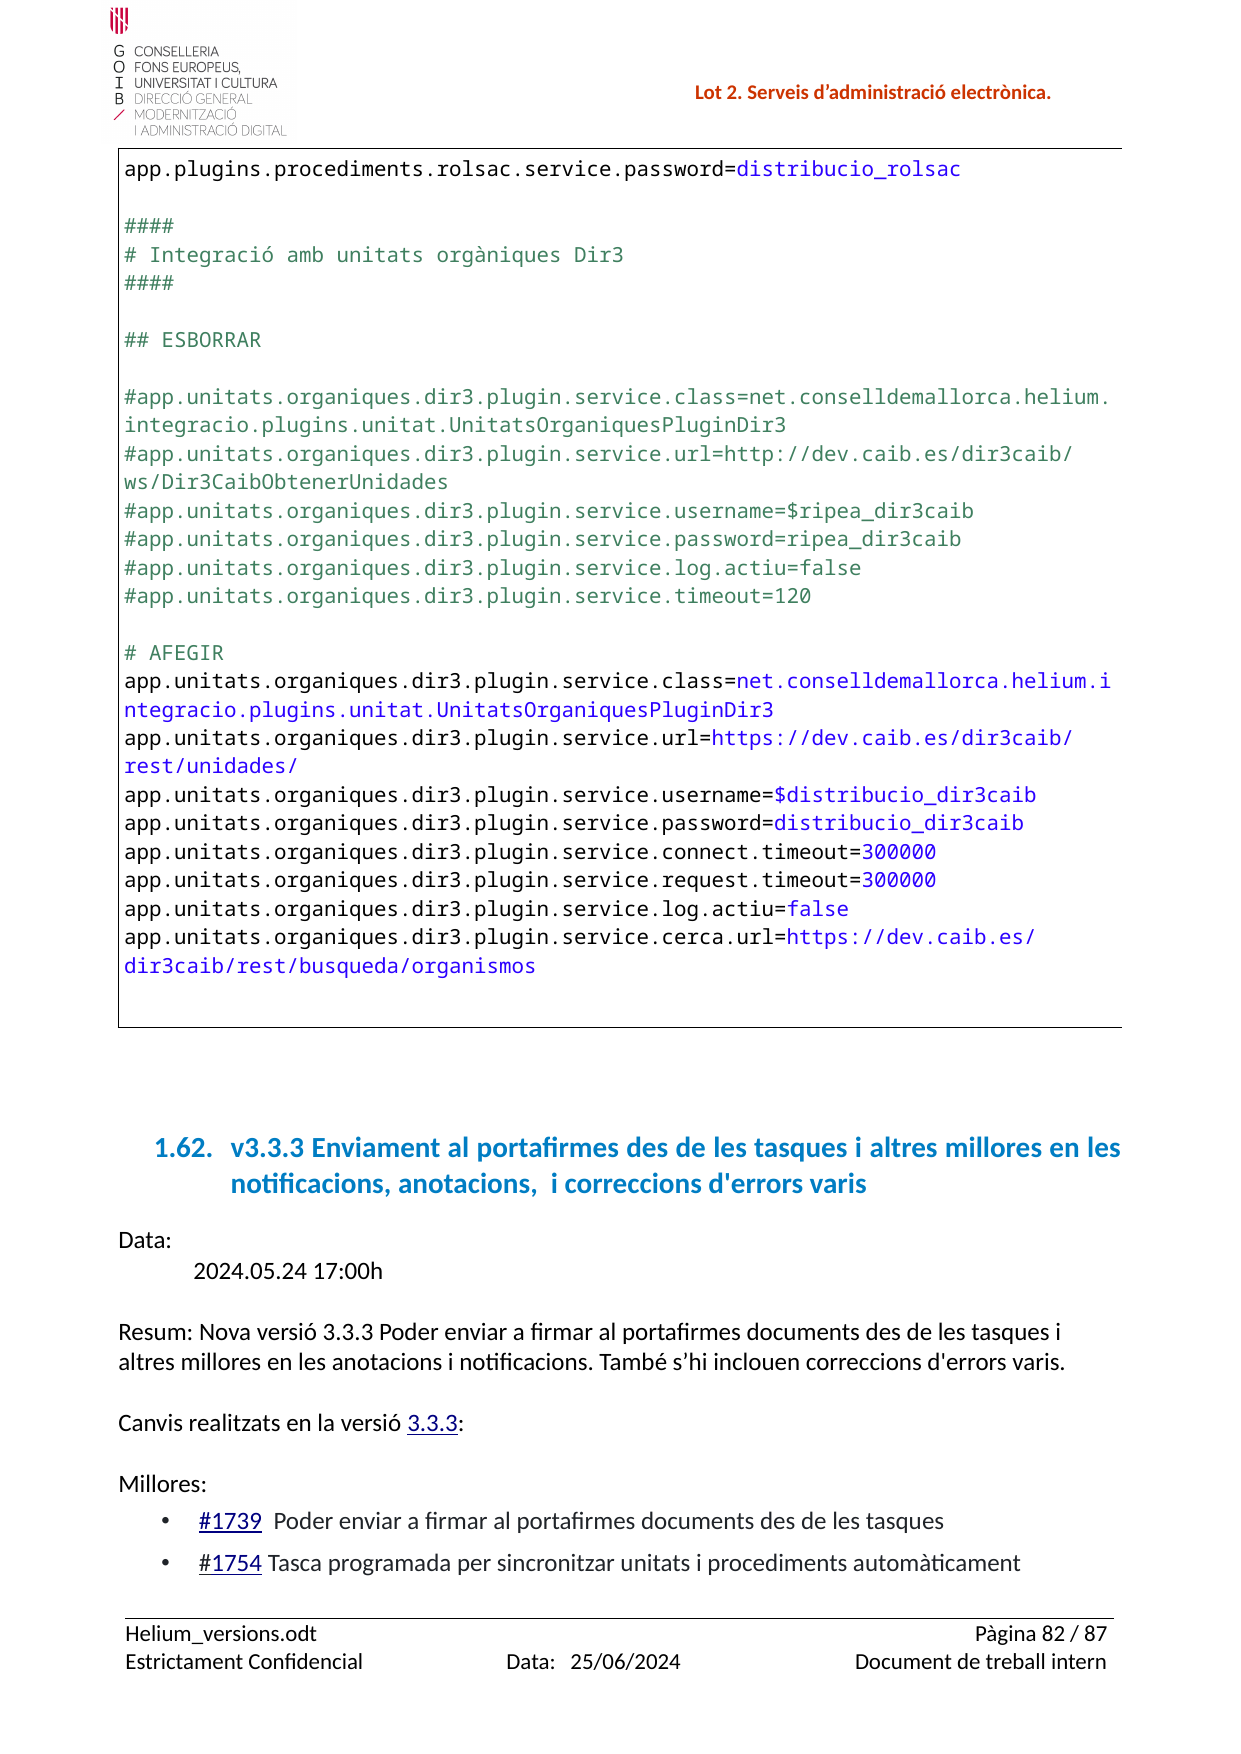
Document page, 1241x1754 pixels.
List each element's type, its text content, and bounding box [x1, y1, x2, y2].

subtitle v3.3.3 Enviament al portafirmes des de les tasques i altres millores en les notificacions, anotacions, i correccions d'errors varis [153, 1129, 1122, 1201]
picture [100, 0, 297, 144]
list #1739 Poder enviar a firmar al portafirmes documents des de les tasques [161, 1505, 1122, 1536]
text 2024.05.24 17:00h [118, 1255, 1122, 1286]
table_header app.plugins.procediments.rolsac.service.password=distribucio_rolsac #### # Integració amb unitats orgàniques Dir3 #### ## ESBORRAR #app.unitats.organiques.dir3.plugin.service.class=net.conselldemallorca.helium.integracio.plugins.unitat.UnitatsOrganiquesPluginDir3 #app.unitats.organiques.dir3.plugin.service.url=http://dev.caib.es/dir3caib/ws/Dir3CaibObtenerUnidades #app.unitats.organiques.dir3.plugin.service.username=$ripea_dir3caib #app.unitats.organiques.dir3.plugin.service.password=ripea_dir3caib #app.unitats.organiques.dir3.plugin.service.log.actiu=false #app.unitats.organiques.dir3.plugin.service.timeout=120 # AFEGIR app.unitats.organiques.dir3.plugin.service.class=net.conselldemallorca.helium.integracio.plugins.unitat.UnitatsOrganiquesPluginDir3 app.unitats.organiques.dir3.plugin.service.url=https://dev.caib.es/dir3caib/rest/unidades/ app.unitats.organiques.dir3.plugin.service.username=$distribucio_dir3caib app.unitats.organiques.dir3.plugin.service.password=distribucio_dir3caib app.unitats.organiques.dir3.plugin.service.connect.timeout=300000 app.unitats.organiques.dir3.plugin.service.request.timeout=300000 app.unitats.organiques.dir3.plugin.service.log.actiu=false app.unitats.organiques.dir3.plugin.service.cerca.url=https://dev.caib.es/dir3caib/rest/busqueda/organismos [119, 149, 1122, 1027]
text Millores: [118, 1469, 1122, 1499]
text Data: [118, 1224, 1122, 1255]
list #1754 Tasca programada per sincronitzar unitats i procediments automàticament [161, 1547, 1122, 1578]
text Resum: Nova versió 3.3.3 Poder enviar a firmar al portafirmes documents des de les tasques i altres millores en les anotacions i notificacions. També s’hi inclouen correccions d'errors varis. [118, 1316, 1122, 1377]
text Canvis realitzats en la versió 3.3.3: [118, 1408, 1122, 1438]
